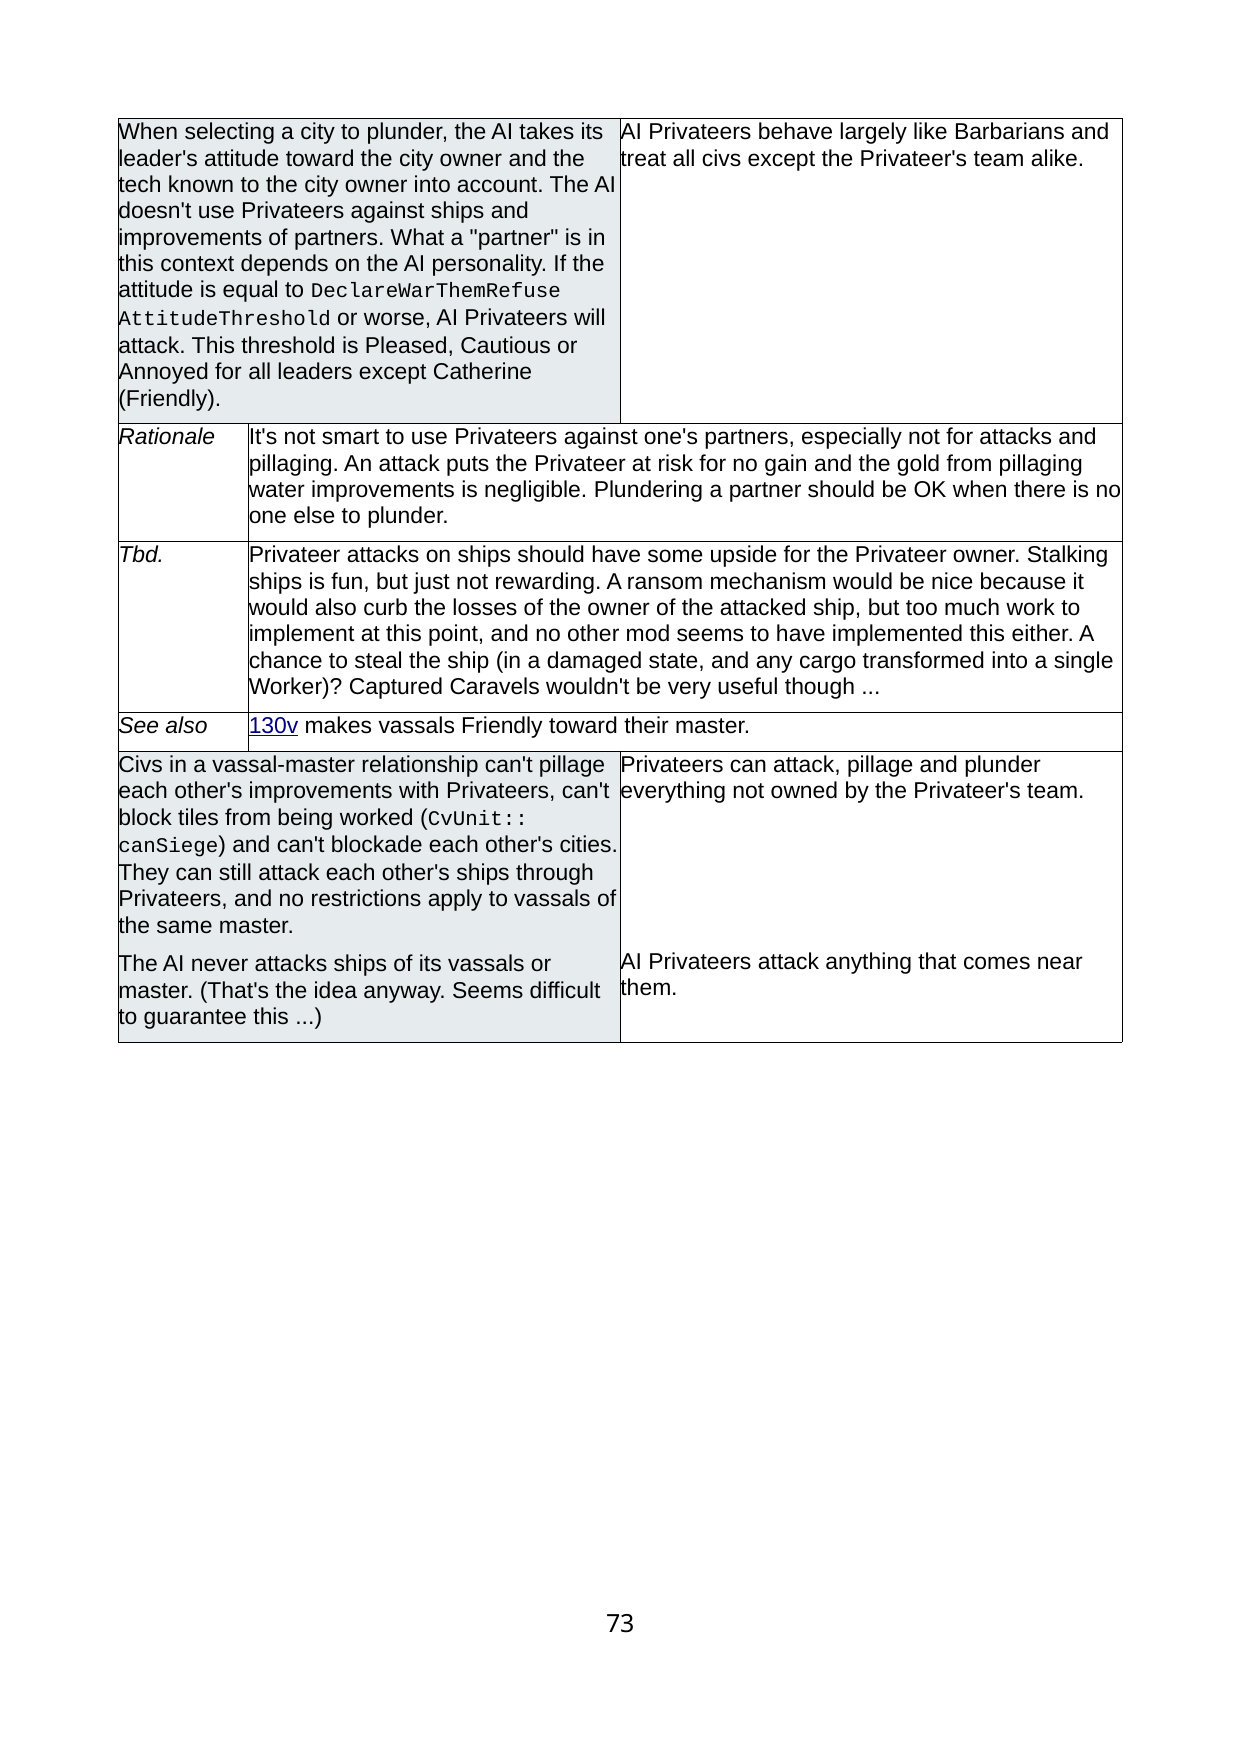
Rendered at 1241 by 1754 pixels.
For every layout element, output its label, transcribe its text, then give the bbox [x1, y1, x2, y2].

table_cell Tbd. [119, 542, 248, 712]
table_cell See also [119, 713, 248, 751]
table_cell AI Privateers behave largely like Barbarians and treat all civs except the Privateer's team alike. [621, 119, 1122, 423]
table_cell Rationale [119, 424, 248, 541]
table_cell Privateers can attack, pillage and plunder everything not owned by the Privateer's team. AI Privateers attack anything that comes near them. [621, 752, 1122, 1042]
table_cell Civs in a vassal-master relationship can't pillage each other's improvements with Privateers, can't block tiles from being worked (CvUnit:: canSiege) and can't blockade each other's cities. They can still attack each other's ships through Privateers, and no restrictions apply to vassals of the same master. The AI never attacks ships of its vassals or master. (That's the idea anyway. Seems difficult to guarantee this ...) [119, 752, 620, 1042]
table_cell Privateer attacks on ships should have some upside for the Privateer owner. Stalking ships is fun, but just not rewarding. A ransom mechanism would be nice because it would also curb the losses of the owner of the attacked ship, but too much work to implement at this point, and no other mod seems to have implemented this either. A chance to steal the ship (in a damaged state, and any cargo transformed into a single Worker)? Captured Caravels wouldn't be very useful though ... [249, 542, 1122, 712]
table_cell When selecting a city to plunder, the AI takes its leader's attitude toward the city owner and the tech known to the city owner into account. The AI doesn't use Privateers against ships and improvements of partners. What a "partner" is in this context depends on the AI personality. If the attitude is equal to DeclareWarThemRefuse AttitudeThreshold or worse, AI Privateers will attack. This threshold is Pleased, Cautious or Annoyed for all leaders except Catherine (Friendly). [119, 119, 620, 423]
table_cell 130v makes vassals Friendly toward their master. [249, 713, 1122, 751]
table_cell It's not smart to use Privateers against one's partners, especially not for attacks and pillaging. An attack puts the Privateer at risk for no gain and the gold from pillaging water improvements is negligible. Plundering a partner should be OK when there is no one else to plunder. [249, 424, 1122, 541]
